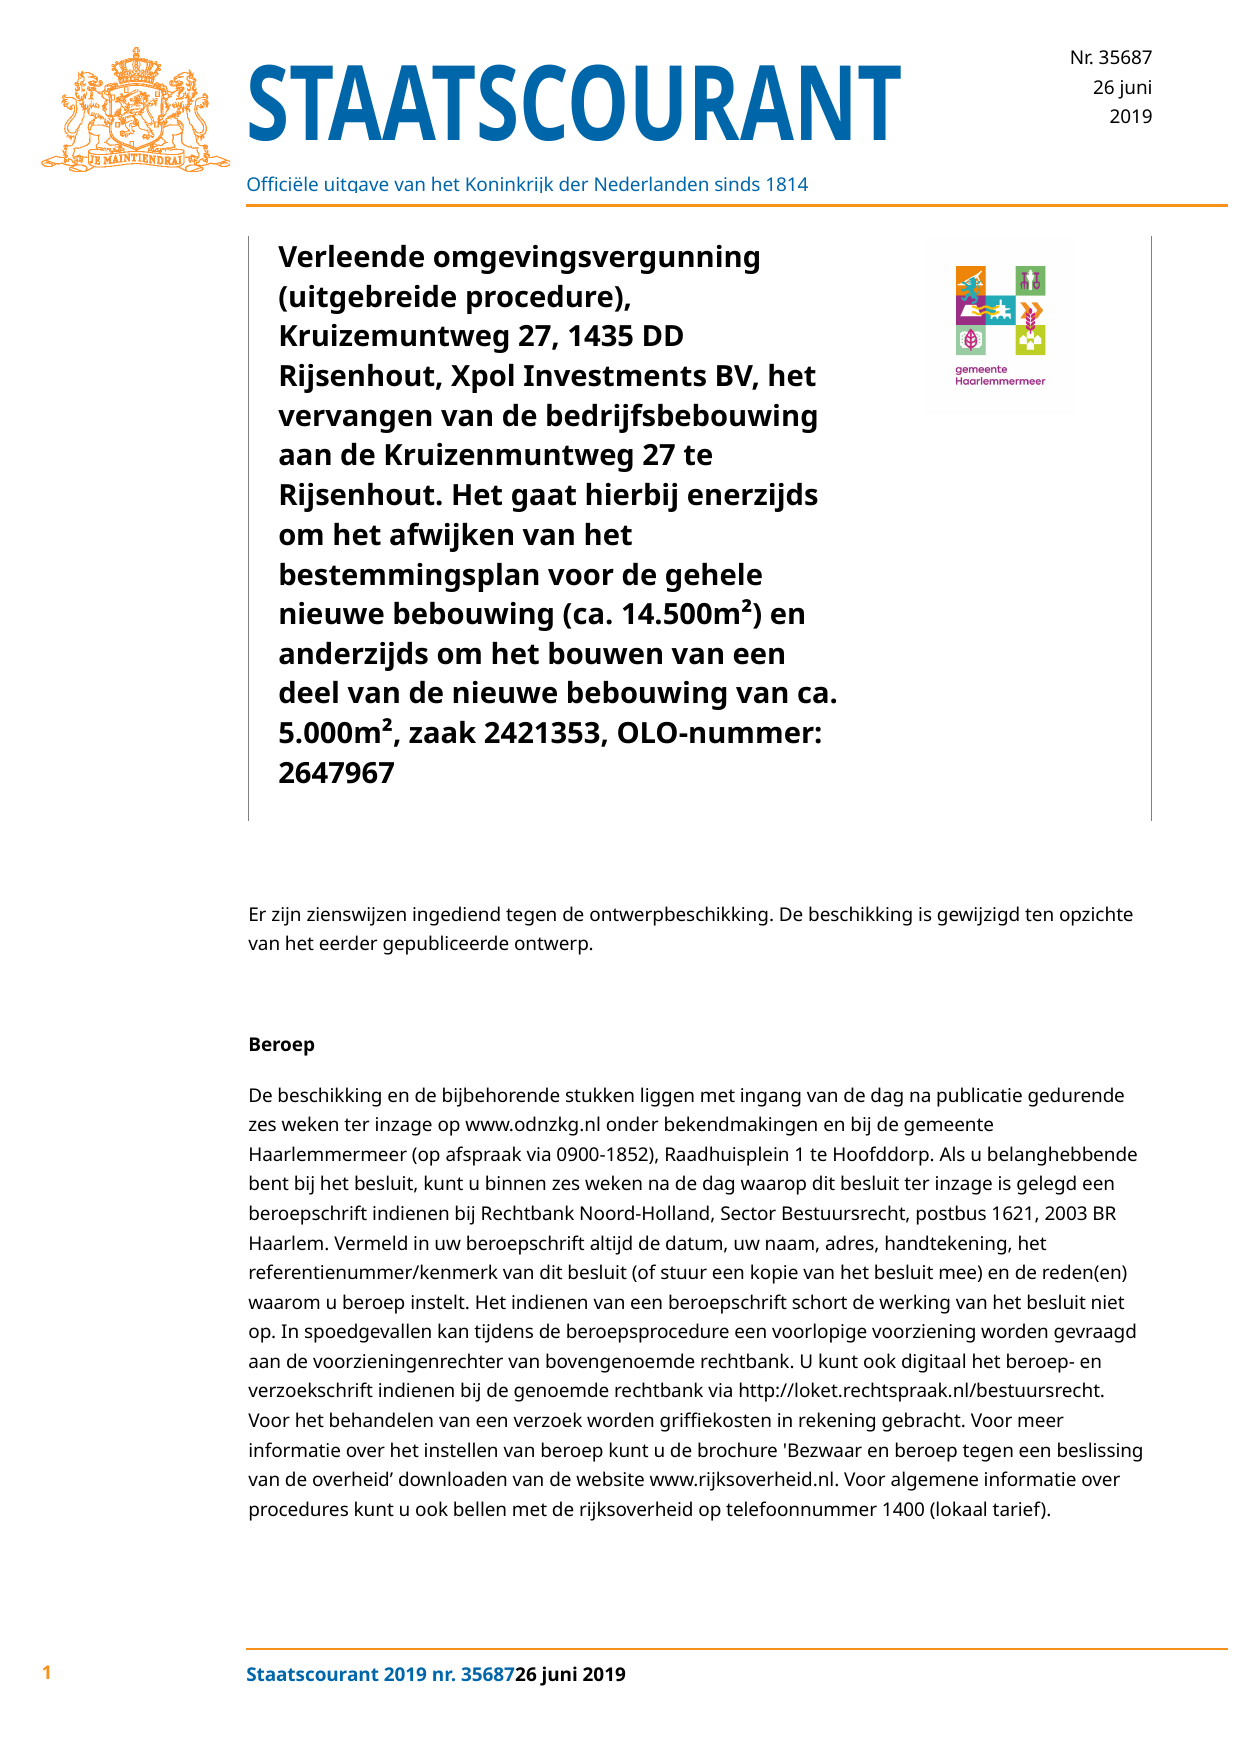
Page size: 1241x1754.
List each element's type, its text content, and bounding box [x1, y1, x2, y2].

text Beroep [248, 1031, 1152, 1057]
table_header [850, 414, 1151, 821]
table_header Verleende omgevingsvergunning (uitgebreide procedure), Kruizemuntweg 27, 1435 DD Rijsenhout, Xpol Investments BV, het vervangen van de bedrijfsbebouwing aan de Kruizenmuntweg 27 te Rijsenhout. Het gaat hierbij enerzijds om het afwijken van het bestemmingsplan voor de gehele nieuwe bebouwing (ca. 14.500m²) en anderzijds om het bouwen van een deel van de nieuwe bebouwing van ca. 5.000m², zaak 2421353, OLO-nummer: 2647967 [249, 236, 850, 821]
picture [41, 47, 231, 172]
table_header [850, 236, 926, 413]
text Er zijn zienswijzen ingediend tegen de ontwerpbeschikking. De beschikking is gewijzigd ten opzichte van het eerder gepubliceerde ontwerp. [248, 901, 1152, 956]
picture [926, 236, 1075, 414]
table_header [1075, 236, 1151, 413]
text De beschikking en de bijbehorende stukken liggen met ingang van de dag na publicatie gedurende zes weken ter inzage op www.odnzkg.nl onder bekendmakingen en bij de gemeente Haarlemmermeer (op afspraak via 0900-1852), Raadhuisplein 1 te Hoofddorp. Als u belanghebbende bent bij het besluit, kunt u binnen zes weken na de dag waarop dit besluit ter inzage is gelegd een beroepschrift indienen bij Rechtbank Noord-Holland, Sector Bestuursrecht, postbus 1621, 2003 BR Haarlem. Vermeld in uw beroepschrift altijd de datum, uw naam, adres, handtekening, het referentienummer/kenmerk van dit besluit (of stuur een kopie van het besluit mee) en de reden(en) waarom u beroep instelt. Het indienen van een beroepschrift schort de werking van het besluit niet op. In spoedgevallen kan tijdens de beroepsprocedure een voorlopige voorziening worden gevraagd aan de voorzieningenrechter van bovengenoemde rechtbank. U kunt ook digitaal het beroep- en verzoekschrift indienen bij de genoemde rechtbank via http://loket.rechtspraak.nl/bestuursrecht. Voor het behandelen van een verzoek worden griffiekosten in rekening gebracht. Voor meer informatie over het instellen van beroep kunt u de brochure 'Bezwaar en beroep tegen een beslissing van de overheid’ downloaden van de website www.rijksoverheid.nl. Voor algemene informatie over procedures kunt u ook bellen met de rijksoverheid op telefoonnummer 1400 (lokaal tarief). [248, 1082, 1152, 1522]
